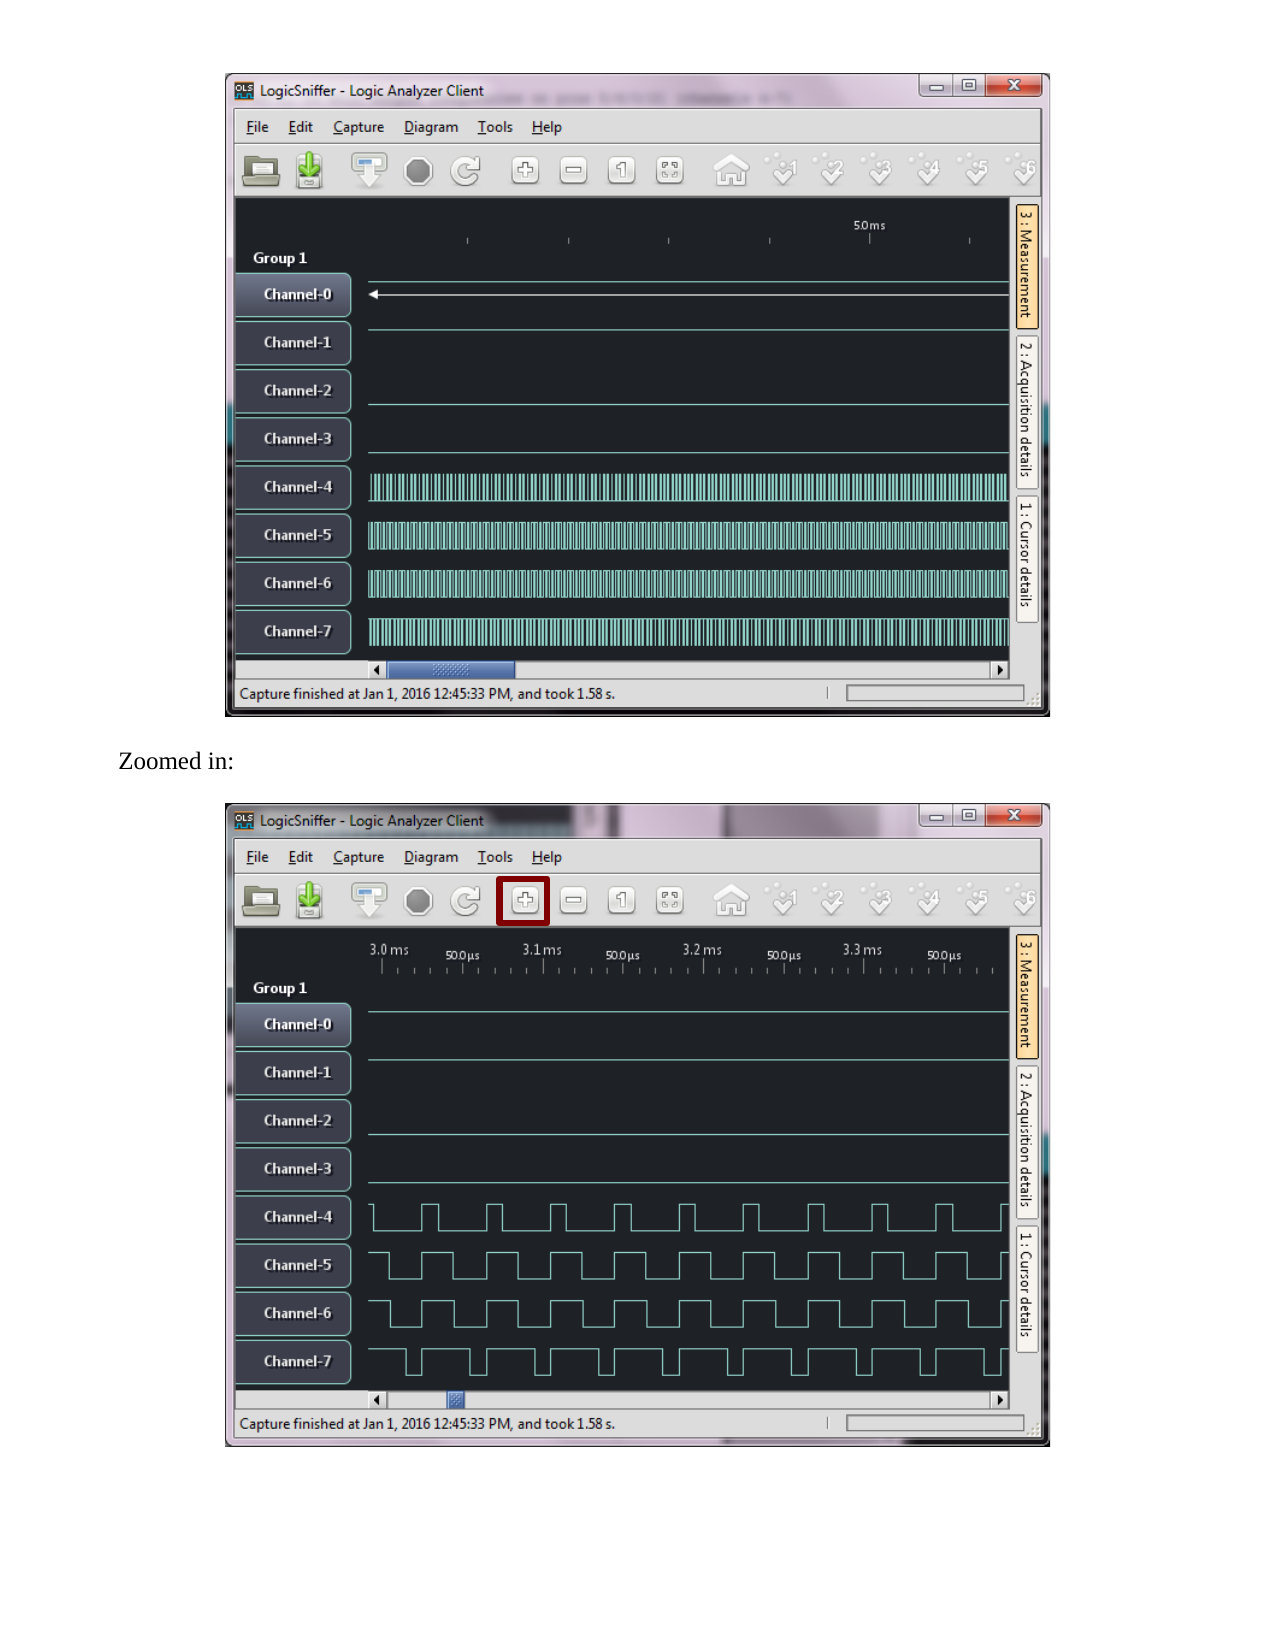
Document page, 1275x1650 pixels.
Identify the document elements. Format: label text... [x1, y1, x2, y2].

text Zoomed in: [118, 746, 1157, 774]
picture [225, 803, 1050, 1447]
picture [225, 73, 1050, 717]
